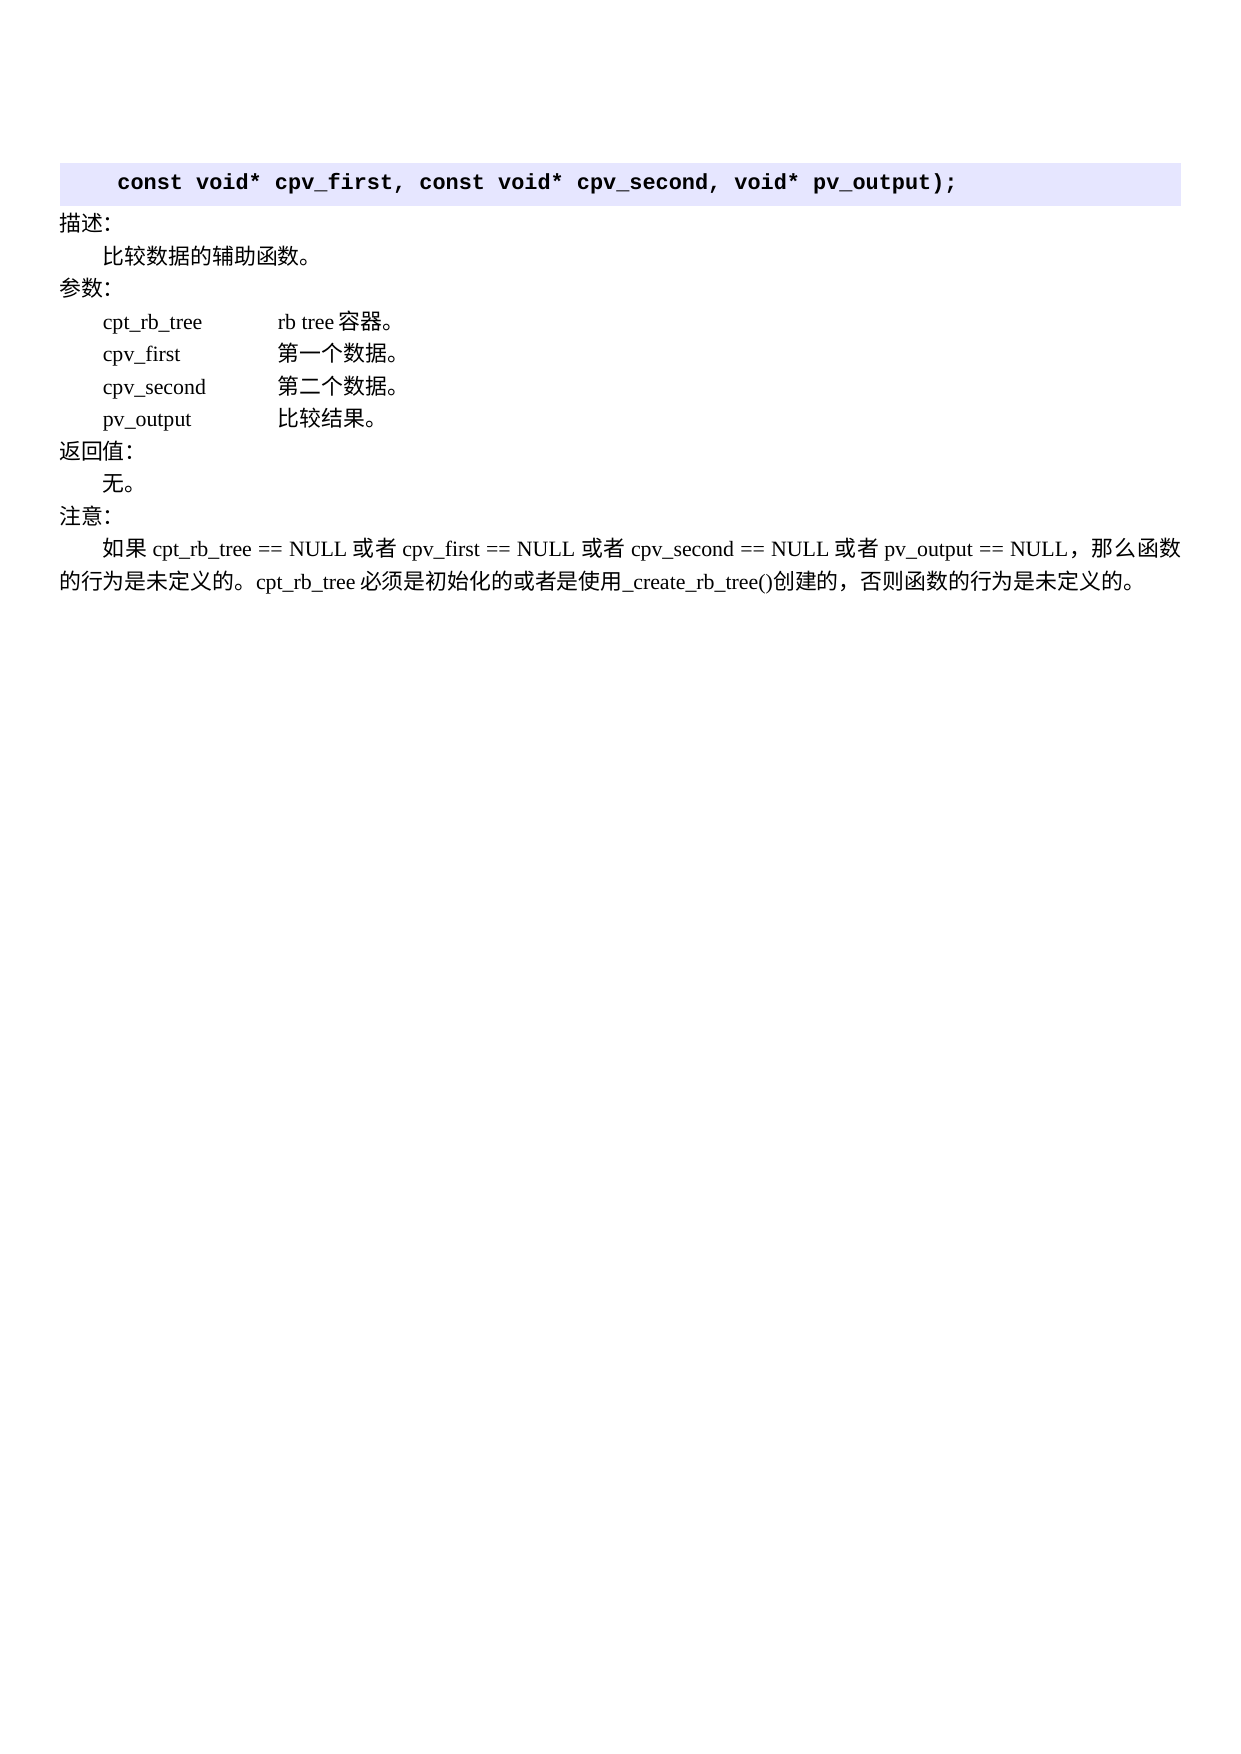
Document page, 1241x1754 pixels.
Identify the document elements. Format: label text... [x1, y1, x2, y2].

text 比较数据的辅助函数。 [59, 238, 1181, 271]
text cpt_rb_tree rb tree容器。 [59, 303, 1181, 336]
text 无。 [59, 466, 1181, 498]
text 参数： [59, 271, 1181, 303]
text cpv_first 第一个数据。 [59, 336, 1181, 368]
text pv_output 比较结果。 [59, 401, 1181, 433]
text 描述： [59, 207, 1181, 238]
text 注意： [59, 498, 1181, 531]
text 返回值： [59, 433, 1181, 466]
text cpv_second 第二个数据。 [59, 368, 1181, 401]
table_header const void* cpv_first, const void* cpv_second, void* pv_output); [60, 163, 1181, 206]
text 如果cpt_rb_tree == NULL或者cpv_first == NULL 或者cpv_second == NULL或者pv_output == NULL，那么函数的行为是未定义的。cpt_rb_tree必须是初始化的或者是使用_create_rb_tree()创建的，否则函数的行为是未定义的。 [59, 531, 1181, 596]
